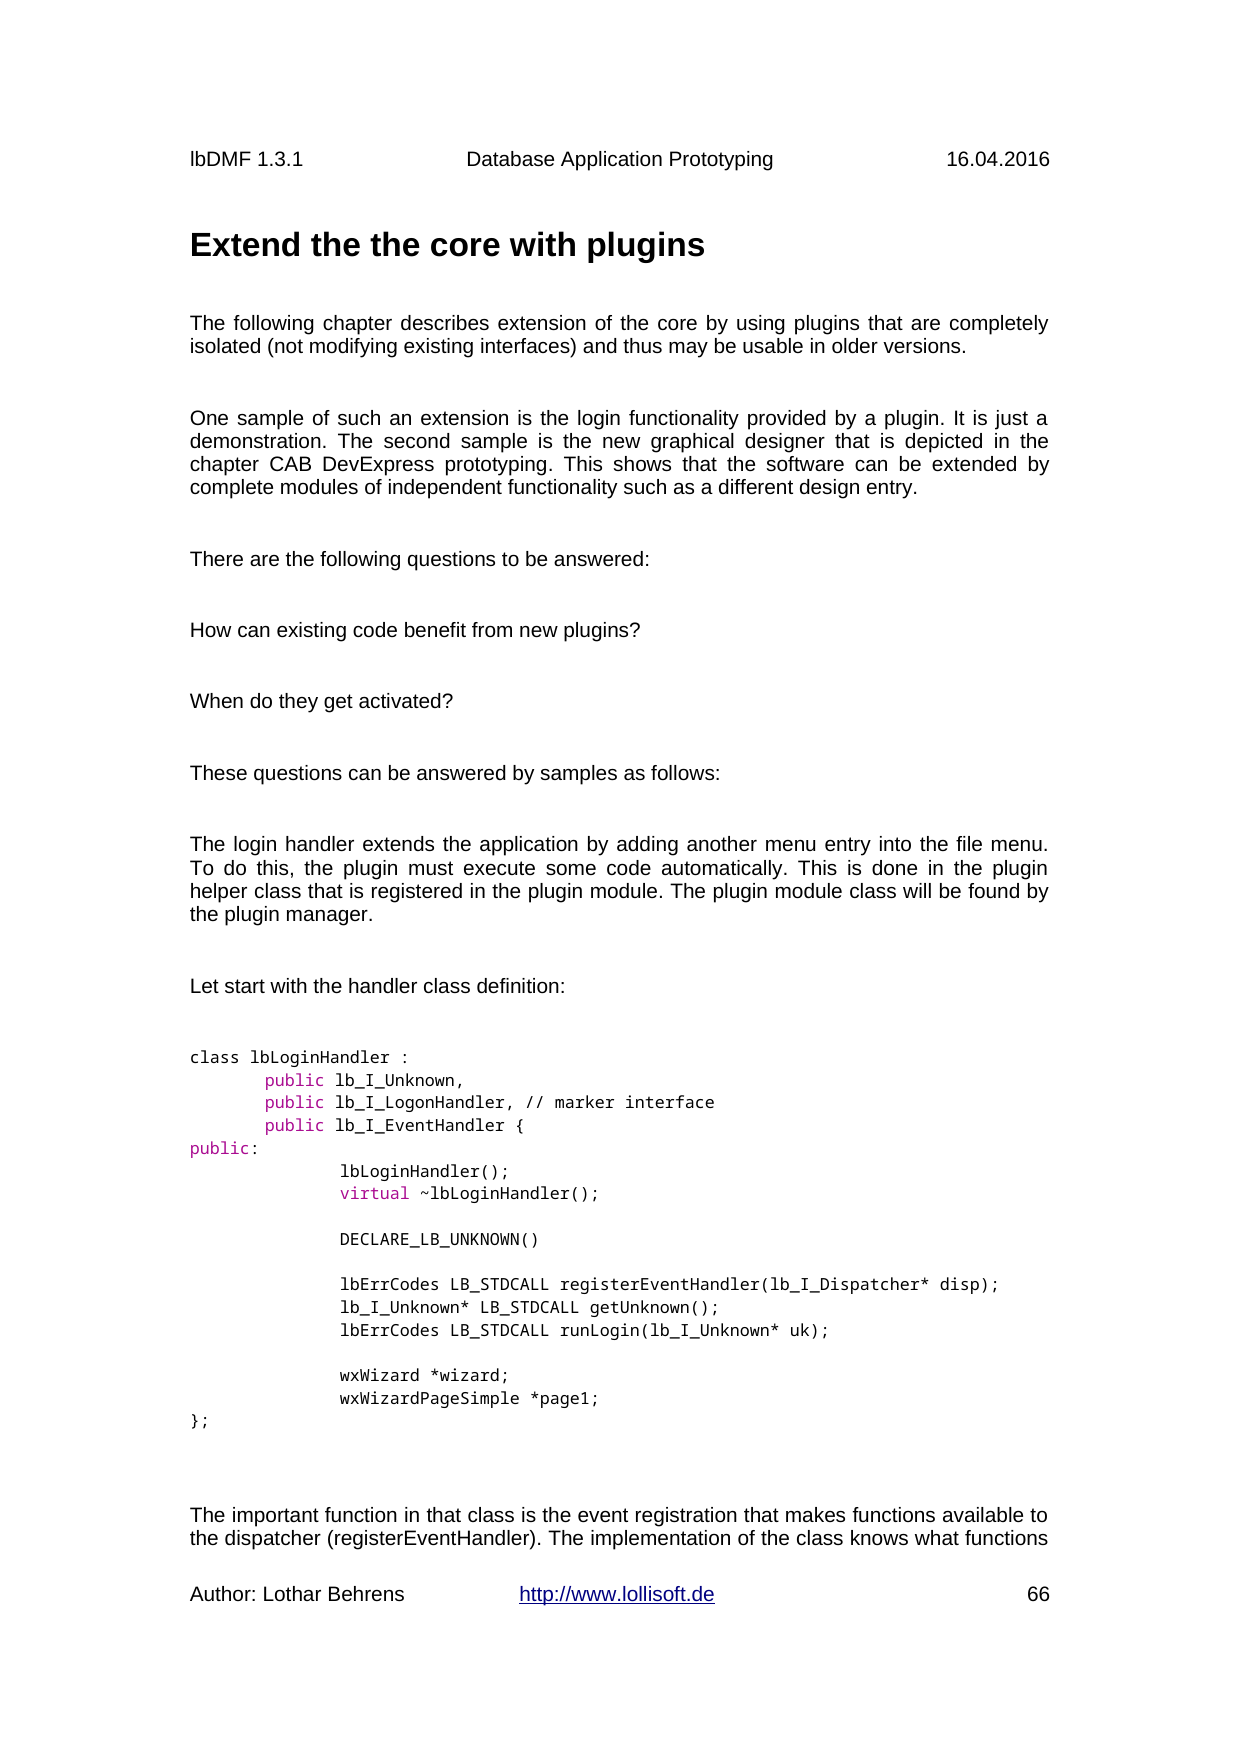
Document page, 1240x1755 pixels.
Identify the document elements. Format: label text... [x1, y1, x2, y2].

text Let start with the handler class definition: [189, 974, 1050, 997]
text public lb_I_Unknown, [189, 1068, 1050, 1091]
subtitle Extend the the core with plugins [189, 226, 1050, 263]
text lb_I_Unknown* LB_STDCALL getUnknown(); [189, 1295, 1050, 1318]
text One sample of such an extension is the login functionality provided by a plugin. It is just a demonstration. The second sample is the new graphical designer that is depicted in the chapter CAB DevExpress prototyping. This shows that the software can be extended by complete modules of independent functionality such as a different design entry. [189, 406, 1050, 499]
text The following chapter describes extension of the core by using plugins that are completely isolated (not modifying existing interfaces) and thus may be usable in older versions. [189, 311, 1050, 358]
text virtual ~lbLoginHandler(); [189, 1182, 1050, 1204]
text wxWizardPageSimple *page1; [189, 1386, 1050, 1409]
text public lb_I_LogonHandler, // marker interface [189, 1091, 1050, 1114]
text How can existing code benefit from new plugins? [189, 619, 1050, 642]
text When do they get activated? [189, 690, 1050, 713]
text lbErrCodes LB_STDCALL runLogin(lb_I_Unknown* uk); [189, 1318, 1050, 1341]
text public: [189, 1136, 1050, 1159]
text These questions can be answered by samples as follows: [189, 762, 1050, 785]
text There are the following questions to be answered: [189, 547, 1050, 570]
text class lbLoginHandler : [189, 1046, 1050, 1068]
text The login handler extends the application by adding another menu entry into the file menu. To do this, the plugin must execute some code automatically. This is done in the plugin helper class that is registered in the plugin module. The plugin module class will be found by the plugin manager. [189, 833, 1050, 926]
text }; [189, 1409, 1050, 1432]
text public lb_I_EventHandler { [189, 1114, 1050, 1136]
text The important function in that class is the event registration that makes functions available to the dispatcher (registerEventHandler). The implementation of the class knows what functions [189, 1503, 1050, 1549]
text DECLARE_LB_UNKNOWN() [189, 1227, 1050, 1250]
text wxWizard *wizard; [189, 1363, 1050, 1386]
text lbErrCodes LB_STDCALL registerEventHandler(lb_I_Dispatcher* disp); [189, 1273, 1050, 1295]
text lbLoginHandler(); [189, 1159, 1050, 1182]
